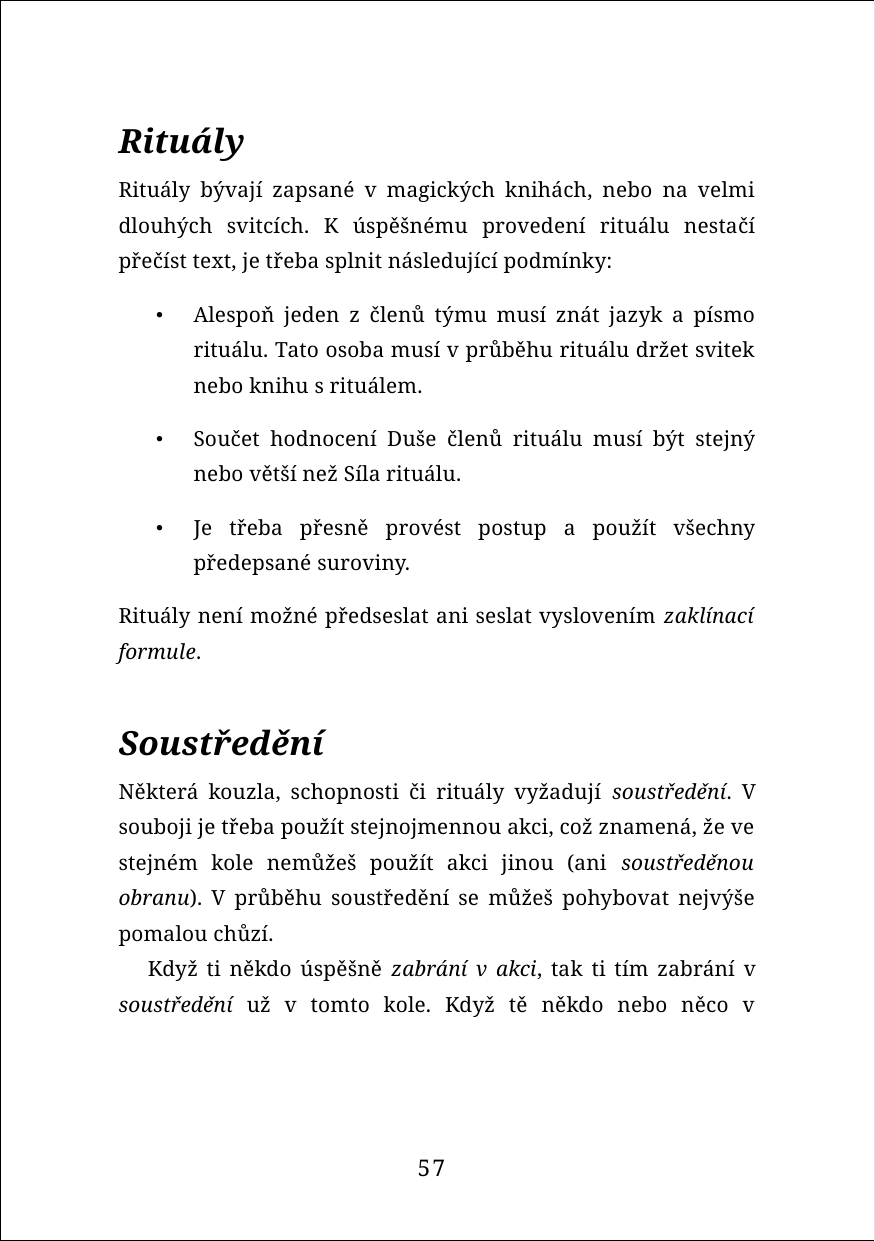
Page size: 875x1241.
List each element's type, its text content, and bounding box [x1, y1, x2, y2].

text Rituály bývají zapsané v magických knihách, nebo na velmi dlouhých svitcích. K úspěšnému provedení rituálu nestačí přečíst text, je třeba splnit následující podmínky: [118, 175, 756, 275]
text Rituály není možné předseslat ani seslat vyslovením zaklínací formule. [118, 601, 756, 665]
list Alespoň jeden z členů týmu musí znát jazyk a písmo rituálu. Tato osoba musí v průběhu rituálu držet svitek nebo knihu s rituálem. [156, 300, 756, 399]
list Součet hodnocení Duše členů rituálu musí být stejný nebo větší než Síla rituálu. [156, 424, 756, 488]
subtitle Soustředění [118, 720, 756, 765]
list Je třeba přesně provést postup a použít všechny předepsané suroviny. [156, 513, 756, 577]
text Některá kouzla, schopnosti či rituály vyžadují soustředění. V souboji je třeba použít stejnojmennou akci, což znamená, že ve stejném kole nemůžeš použít akci jinou (ani soustředěnou obranu). V průběhu soustředění se můžeš pohybovat nejvýše pomalou chůzí. Když ti někdo úspěšně zabrání v akci, tak ti tím zabrání v soustředění už v tomto kole. Když tě někdo nebo něco v [118, 777, 756, 1018]
subtitle Rituály [118, 118, 756, 164]
